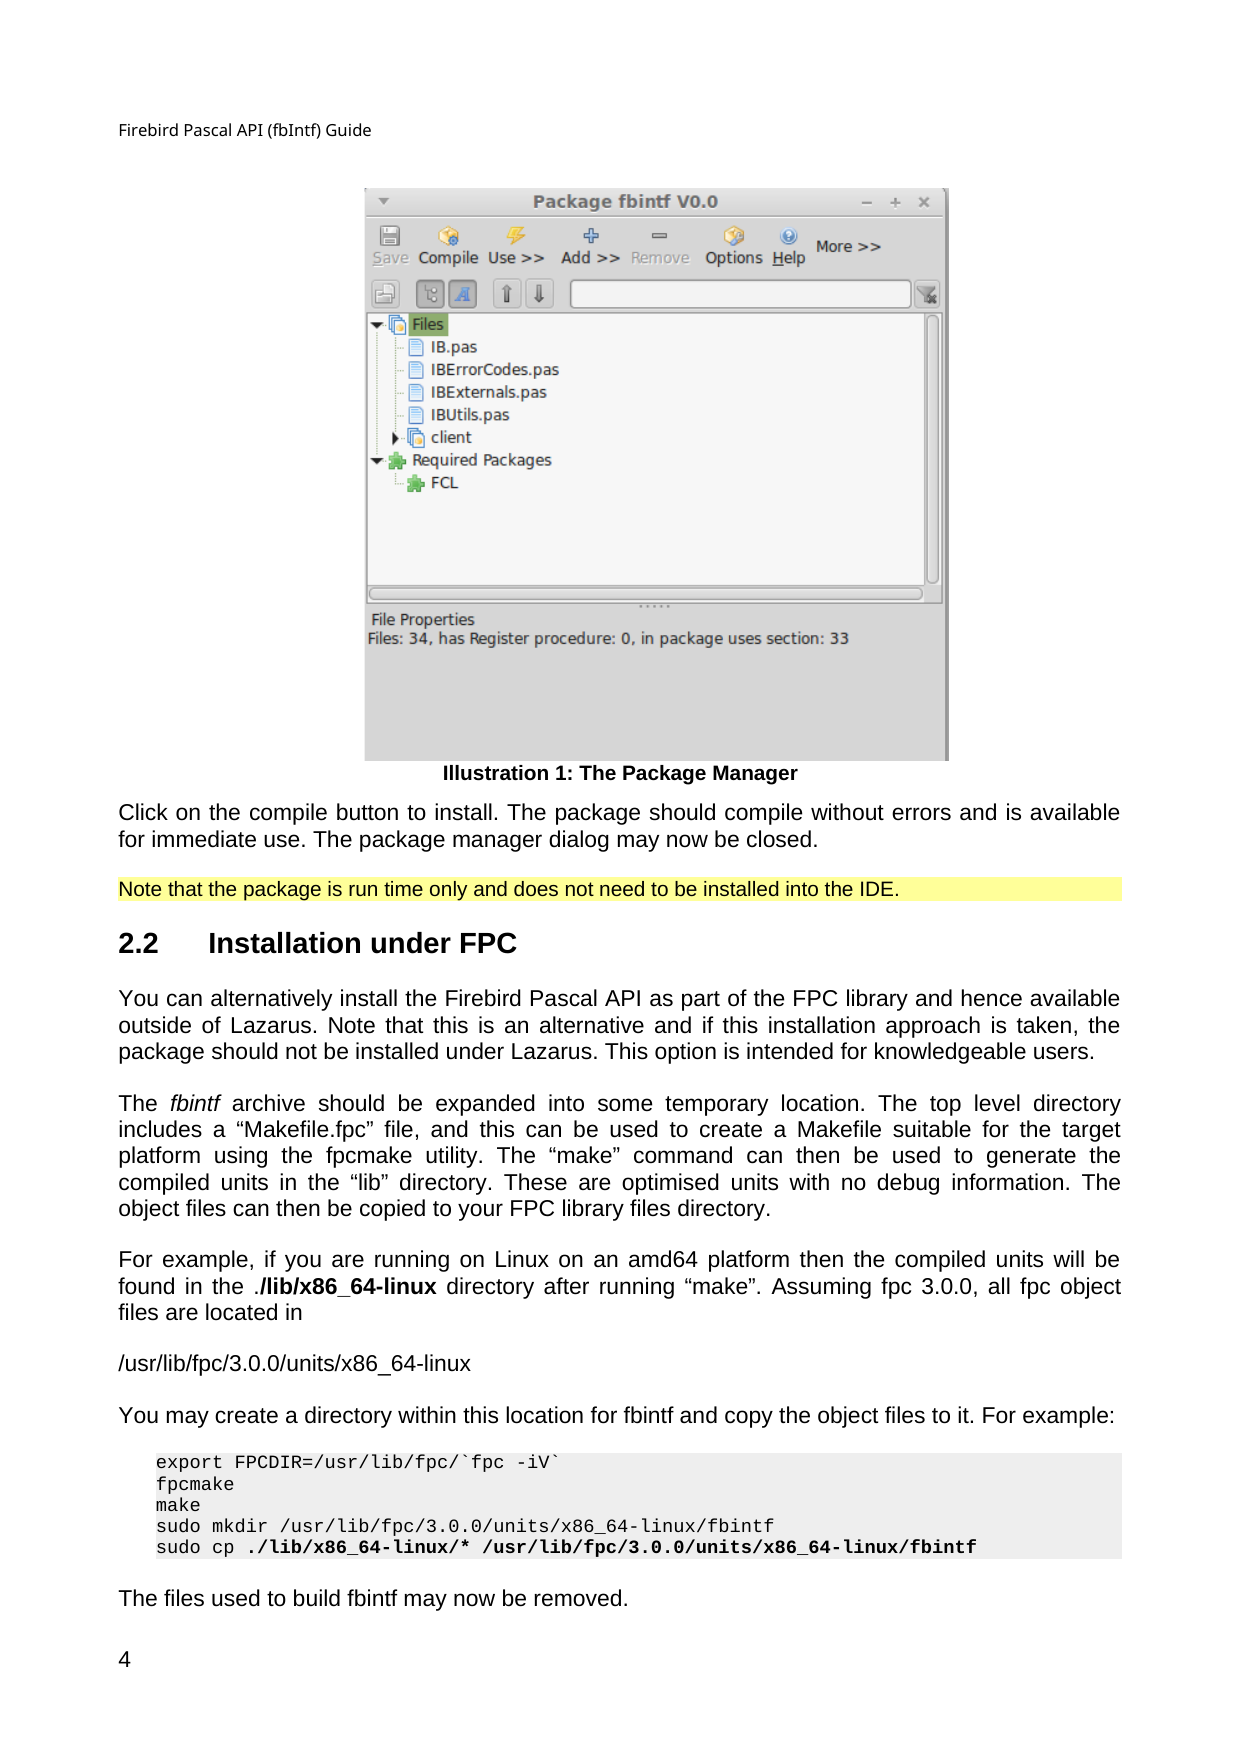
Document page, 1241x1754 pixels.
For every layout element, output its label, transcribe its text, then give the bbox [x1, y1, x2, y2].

text sudo mkdir /usr/lib/fpc/3.0.0/units/x86_64-linux/fbintf [156, 1517, 1122, 1538]
text Note that the package is run time only and does not need to be installed into the IDE. [118, 877, 1122, 901]
text Click on the compile button to install. The package should compile without errors and is available for immediate use. The package manager dialog may now be closed. [118, 178, 1122, 852]
text fpcmake [156, 1474, 1122, 1496]
text export FPCDIR=/usr/lib/fpc/`fpc -iV` [156, 1453, 1122, 1474]
text make [156, 1496, 1122, 1517]
text You may create a directory within this location for fbintf and copy the object files to it. For example: [118, 1402, 1122, 1428]
text You can alternatively install the Firebird Pascal API as part of the FPC library and hence available outside of Lazarus. Note that this is an alternative and if this installation approach is taken, the package should not be installed under Lazarus. This option is intended for knowledgeable users. [118, 985, 1122, 1064]
picture [364, 188, 949, 761]
text /usr/lib/fpc/3.0.0/units/x86_64-linux [118, 1350, 1122, 1377]
text sudo cp ./lib/x86_64-linux/* /usr/lib/fpc/3.0.0/units/x86_64-linux/fbintf [156, 1538, 1122, 1559]
text The files used to build fbintf may now be removed. [118, 1585, 1122, 1611]
text For example, if you are running on Linux on an amd64 platform then the compiled units will be found in the ./lib/x86_64-linux directory after running “make”. Assuming fpc 3.0.0, all fpc object files are located in [118, 1246, 1122, 1325]
subtitle Installation under FPC [118, 926, 1122, 960]
text Illustration 1: The Package Manager [191, 761, 1050, 785]
text The fbintf archive should be expanded into some temporary location. The top level directory includes a “Makefile.fpc” file, and this can be used to create a Makefile suitable for the target platform using the fpcmake utility. The “make” command can then be used to generate the compiled units in the “lib” directory. These are optimised units with no debug information. The object files can then be copied to your FPC library files directory. [118, 1089, 1122, 1221]
